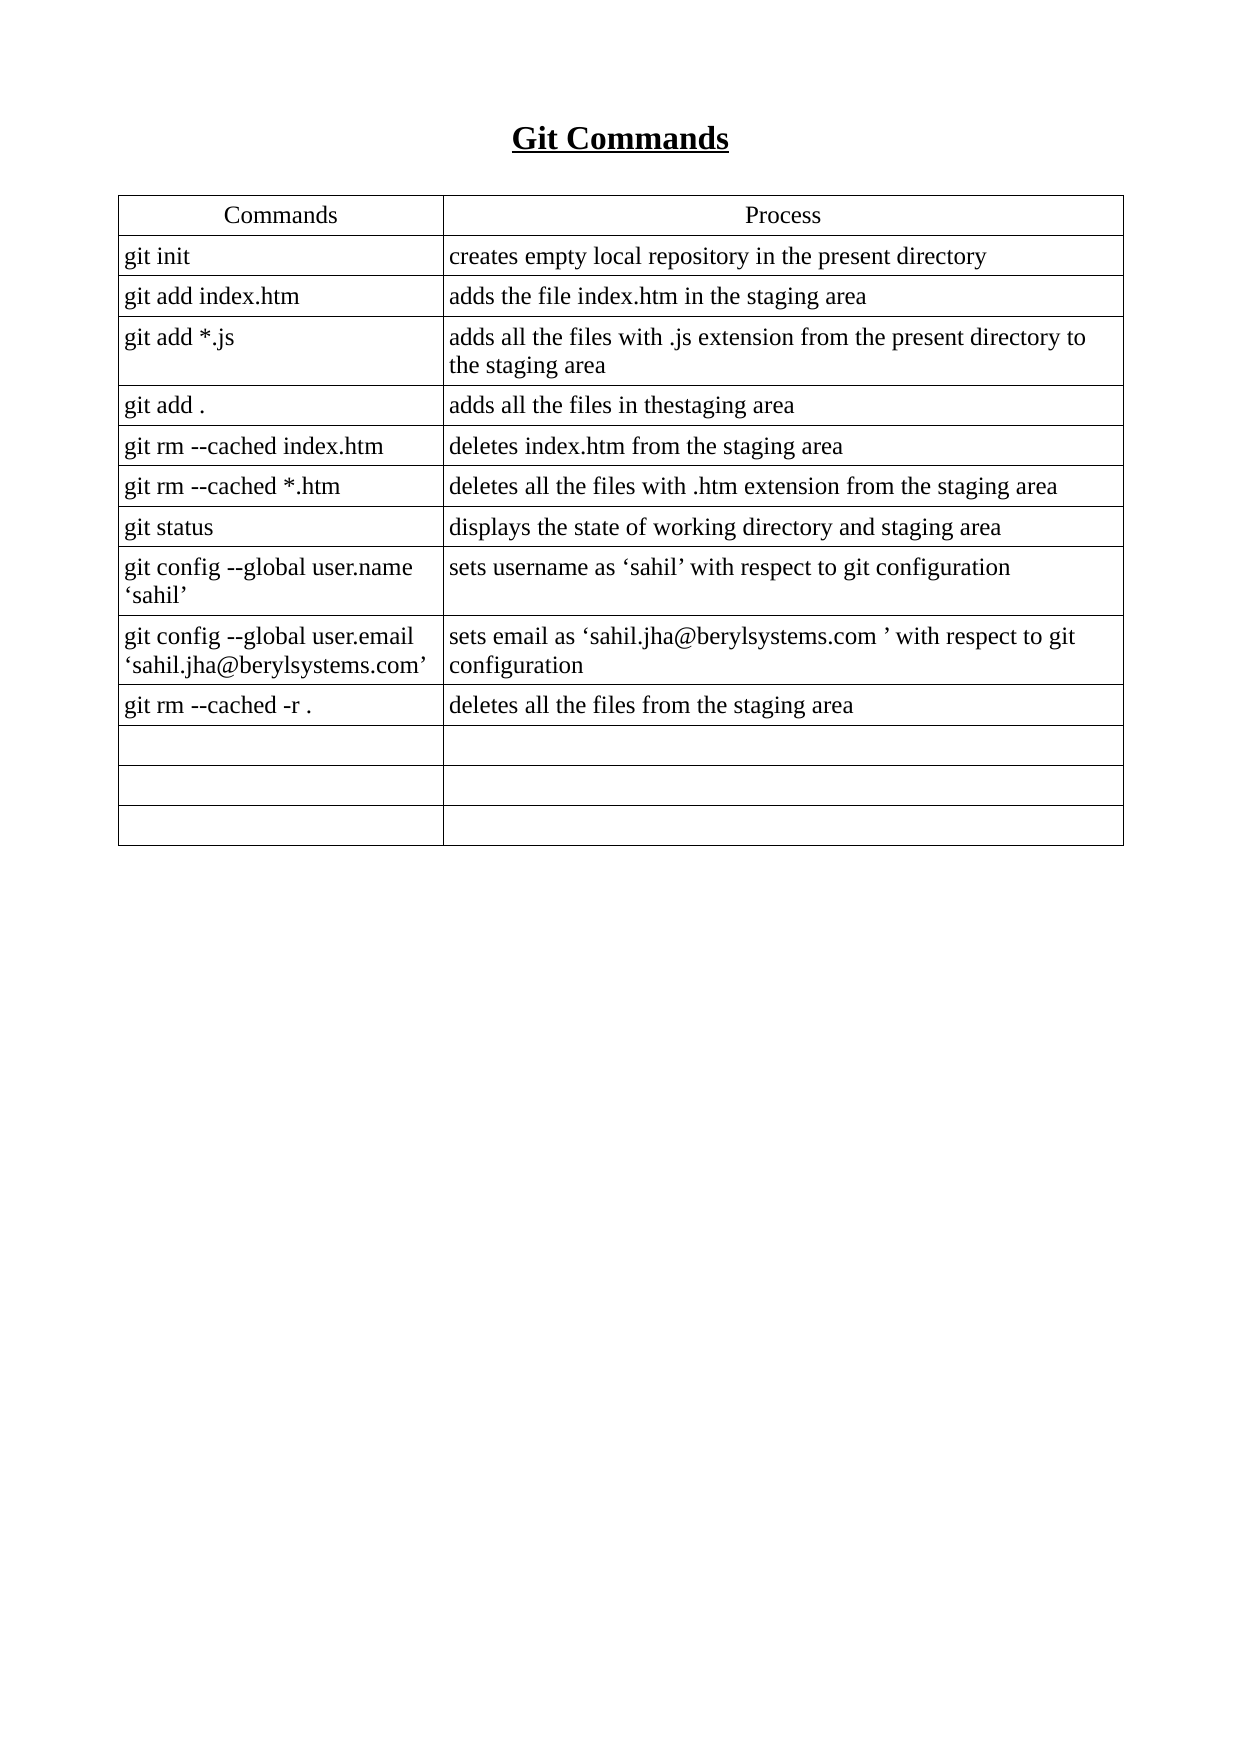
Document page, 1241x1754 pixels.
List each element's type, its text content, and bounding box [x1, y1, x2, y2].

table_header Commands [119, 196, 443, 235]
table_cell adds the file index.htm in the staging area [444, 276, 1123, 316]
table_cell git config --global user.name ‘sahil’ [119, 547, 443, 615]
table_cell [119, 766, 443, 805]
table_cell [119, 726, 443, 765]
table_cell git status [119, 507, 443, 546]
table_cell git rm --cached -r . [119, 685, 443, 724]
table_cell git add index.htm [119, 276, 443, 316]
table_cell creates empty local repository in the present directory [444, 236, 1123, 275]
table_cell deletes all the files with .htm extension from the staging area [444, 466, 1123, 506]
table_header Process [444, 196, 1123, 235]
table_cell git add *.js [119, 317, 443, 385]
table_cell [444, 726, 1123, 765]
table_cell [119, 806, 443, 845]
table_cell deletes index.htm from the staging area [444, 426, 1123, 465]
table_cell deletes all the files from the staging area [444, 685, 1123, 724]
table_cell adds all the files with .js extension from the present directory to the staging area [444, 317, 1123, 385]
table_cell displays the state of working directory and staging area [444, 507, 1123, 546]
table_cell git init [119, 236, 443, 275]
table_cell adds all the files in thestaging area [444, 386, 1123, 425]
table_cell git rm --cached index.htm [119, 426, 443, 465]
table_cell git add . [119, 386, 443, 425]
table_cell sets email as ‘sahil.jha@berylsystems.com ’ with respect to git configuration [444, 616, 1123, 684]
table_cell [444, 806, 1123, 845]
text Git Commands [118, 118, 1122, 156]
table_cell sets username as ‘sahil’ with respect to git configuration [444, 547, 1123, 615]
table_cell git rm --cached *.htm [119, 466, 443, 506]
table_cell [444, 766, 1123, 805]
table_cell git config --global user.email ‘sahil.jha@berylsystems.com’ [119, 616, 443, 684]
